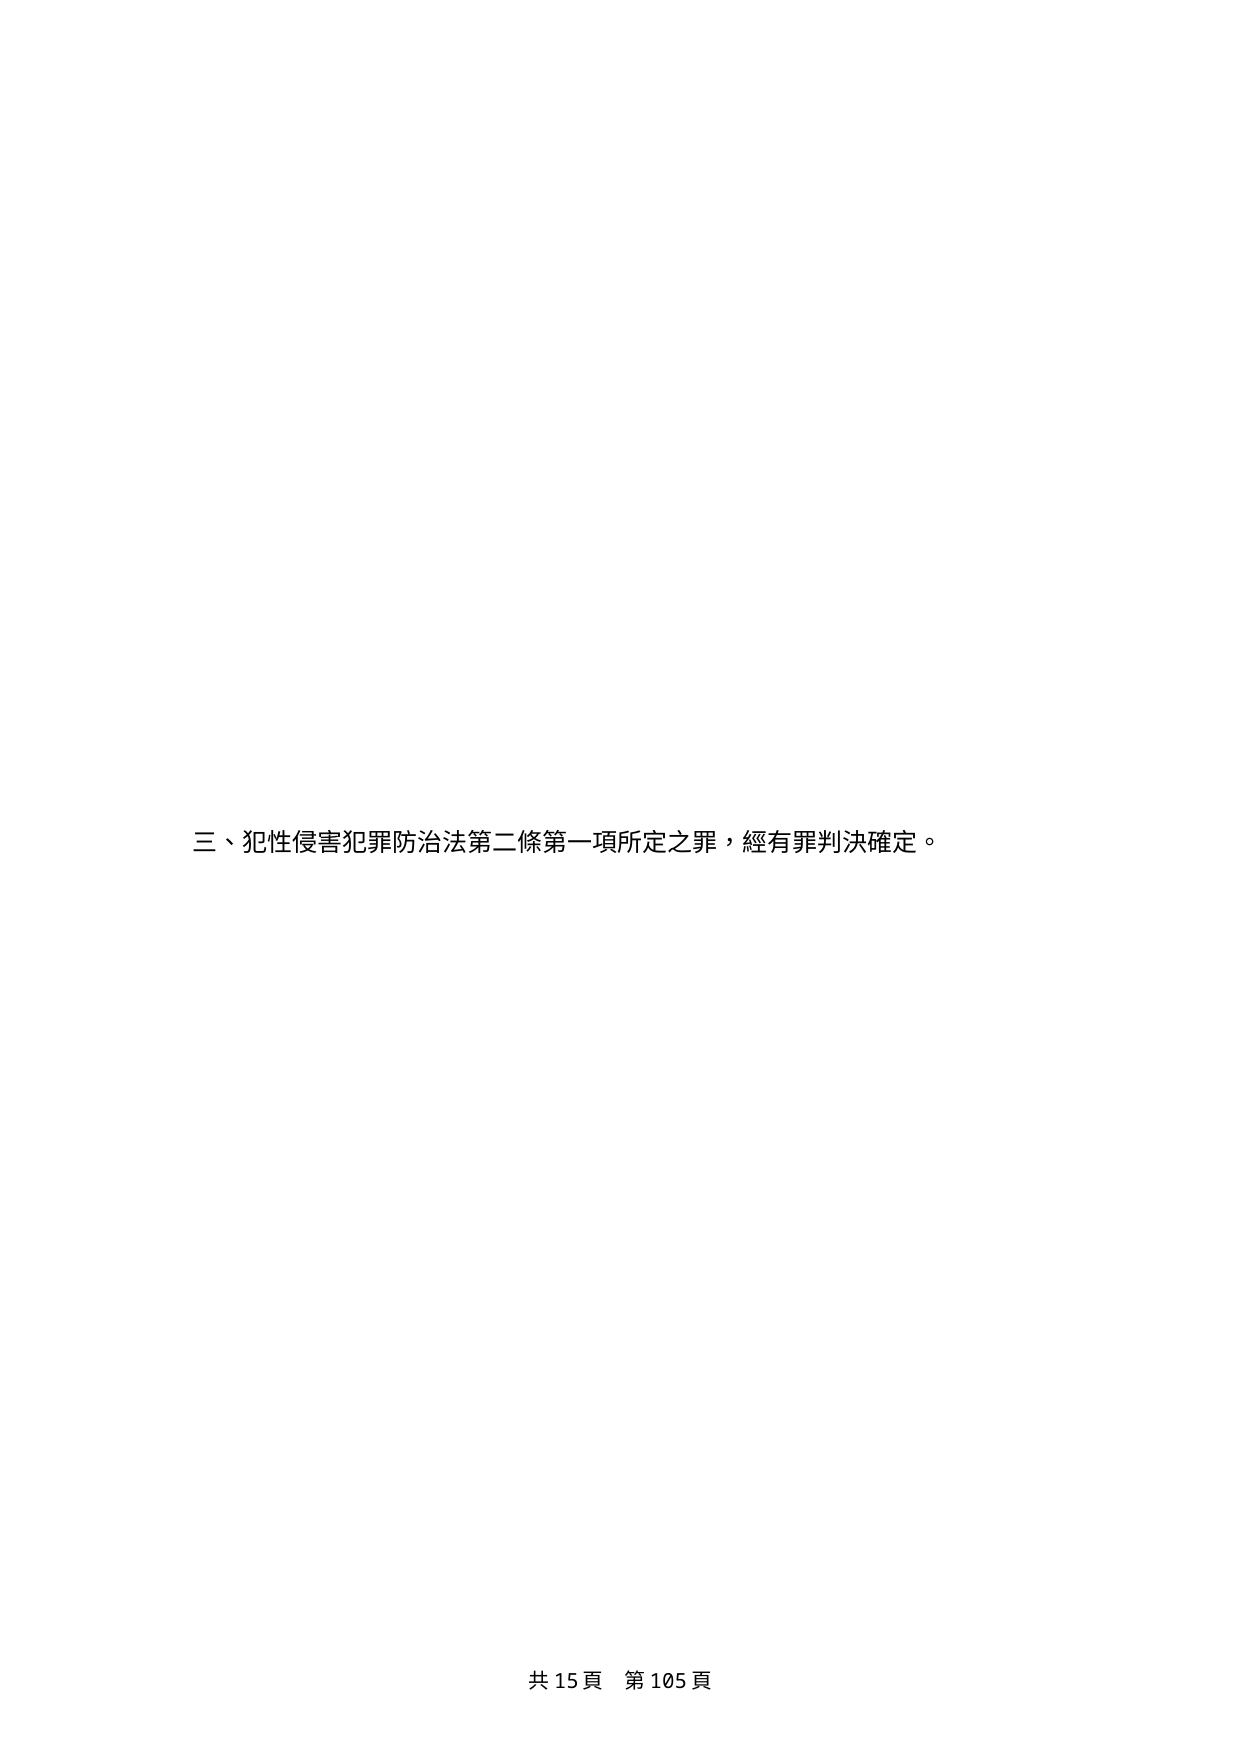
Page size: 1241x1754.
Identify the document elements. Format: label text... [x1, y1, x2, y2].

text 三、犯性侵害犯罪防治法第二條第一項所定之罪，經有罪判決確定。 [192, 799, 1122, 862]
